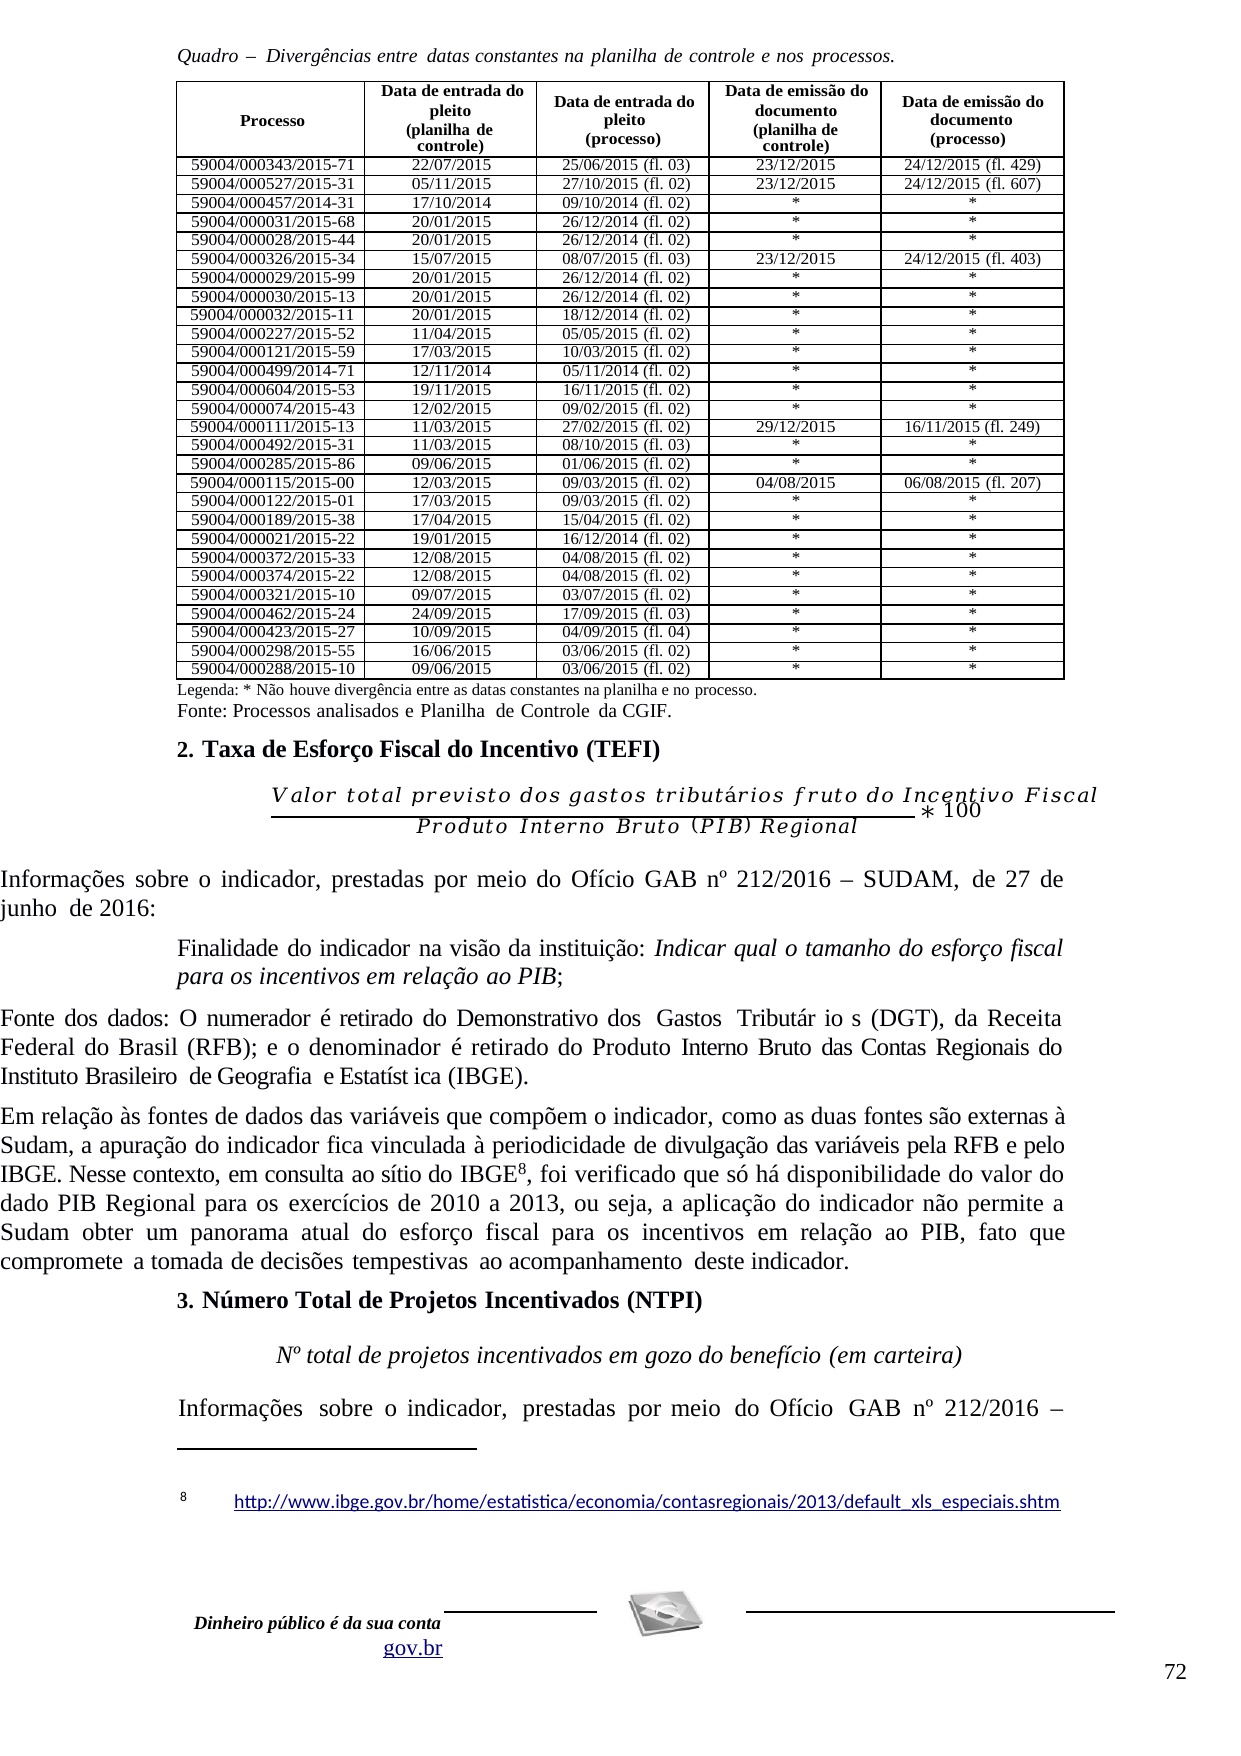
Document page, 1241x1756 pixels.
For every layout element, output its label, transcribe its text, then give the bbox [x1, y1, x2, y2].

table_cell 59004/000032/2015-11 [177, 308, 364, 325]
text Em relação às fontes de dados das variáveis que compõem o indicador, como as duas fontes são externas à Sudam, a apuração do indicador fica vinculada à periodicidade de divulgação das variáveis pela RFB e pelo IBGE. Nesse contexto, em consulta ao sítio do IBGE8, foi verificado que só há disponibilidade do valor do dado PIB Regional para os exercícios de 2010 a 2013, ou seja, a aplicação do indicador não permite a Sudam obter um panorama atual do esforço fiscal para os incentivos em relação ao PIB, fato que compromete a tomada de decisões tempestivas ao acompanhamento deste indicador. [0, 1101, 1066, 1274]
table_cell 59004/000372/2015-33 [177, 550, 364, 567]
table_cell 59004/000285/2015-86 [177, 456, 364, 473]
table_header Data de emissão do documento (processo) [882, 82, 1063, 156]
table_cell 20/01/2015 [365, 233, 536, 250]
table_cell 59004/000115/2015-00 [177, 475, 364, 492]
table_cell * [710, 625, 880, 642]
list Número Total de Projetos Incentivados (NTPI) [177, 1286, 1241, 1314]
table_cell 26/12/2014 (fl. 02) [537, 270, 708, 287]
table_cell 16/11/2015 (fl. 249) [882, 420, 1063, 436]
table_cell * [710, 437, 880, 454]
table_cell * [882, 195, 1063, 212]
table_cell * [882, 214, 1063, 231]
table_cell 25/06/2015 (fl. 03) [537, 158, 708, 175]
text Quadro – Divergências entre datas constantes na planilha de controle e nos processos. [177, 43, 1241, 66]
table_cell 24/12/2015 (fl. 403) [882, 251, 1063, 268]
table_cell * [710, 233, 880, 250]
table_cell * [882, 345, 1063, 362]
table_cell 20/01/2015 [365, 214, 536, 231]
table_cell 01/06/2015 (fl. 02) [537, 456, 708, 473]
table_cell 59004/000028/2015-44 [177, 233, 364, 250]
table_cell 27/10/2015 (fl. 02) [537, 176, 708, 193]
table_cell 03/07/2015 (fl. 02) [537, 587, 708, 604]
table_cell * [882, 326, 1063, 343]
table_cell * [710, 383, 880, 400]
table_cell * [710, 606, 880, 623]
table_cell * [710, 456, 880, 473]
table_cell 59004/000189/2015-38 [177, 512, 364, 529]
table_cell * [882, 270, 1063, 287]
table_cell * [710, 289, 880, 306]
table_cell 09/03/2015 (fl. 02) [537, 493, 708, 511]
table_cell 23/12/2015 [710, 251, 880, 268]
table_cell 12/03/2015 [365, 475, 536, 492]
table_cell 09/02/2015 (fl. 02) [537, 401, 708, 418]
table_cell 17/10/2014 [365, 195, 536, 212]
table_cell * [710, 568, 880, 586]
table_cell * [710, 308, 880, 325]
table_cell 17/04/2015 [365, 512, 536, 529]
table_cell 23/12/2015 [710, 176, 880, 193]
table_cell 06/08/2015 (fl. 207) [882, 475, 1063, 492]
table_cell 22/07/2015 [365, 158, 536, 175]
table_cell * [882, 643, 1063, 661]
text Informações sobre o indicador, prestadas por meio do Ofício GAB nº 212/2016 – [176, 1393, 1065, 1422]
table_cell 24/12/2015 (fl. 607) [882, 176, 1063, 193]
table_header Data de entrada do pleito (processo) [537, 82, 708, 156]
table_cell * [710, 195, 880, 212]
table_cell 03/06/2015 (fl. 02) [537, 662, 708, 678]
table_cell * [710, 326, 880, 343]
table_cell 59004/000326/2015-34 [177, 251, 364, 268]
table_cell 16/06/2015 [365, 643, 536, 661]
table_cell 29/12/2015 [710, 420, 880, 436]
table_cell 12/08/2015 [365, 550, 536, 567]
table_cell 59004/000031/2015-68 [177, 214, 364, 231]
table_cell 03/06/2015 (fl. 02) [537, 643, 708, 661]
table_cell * [882, 493, 1063, 511]
table_cell 20/01/2015 [365, 270, 536, 287]
table_cell 04/08/2015 [710, 475, 880, 492]
table_cell 26/12/2014 (fl. 02) [537, 214, 708, 231]
table_cell 20/01/2015 [365, 308, 536, 325]
table_cell * [882, 289, 1063, 306]
table_cell * [882, 456, 1063, 473]
table_cell 17/09/2015 (fl. 03) [537, 606, 708, 623]
table_cell 27/02/2015 (fl. 02) [537, 420, 708, 436]
table_cell 09/10/2014 (fl. 02) [537, 195, 708, 212]
text Fonte: Processos analisados e Planilha de Controle da CGIF. [177, 698, 1241, 721]
table_cell 23/12/2015 [710, 158, 880, 175]
table_cell 05/11/2015 [365, 176, 536, 193]
table_cell * [882, 308, 1063, 325]
table_cell 59004/000374/2015-22 [177, 568, 364, 586]
table_cell * [882, 550, 1063, 567]
table_cell * [882, 625, 1063, 642]
table_cell 15/04/2015 (fl. 02) [537, 512, 708, 529]
table_cell 10/03/2015 (fl. 02) [537, 345, 708, 362]
table_cell 12/11/2014 [365, 364, 536, 381]
table_cell 59004/000457/2014-31 [177, 195, 364, 212]
table_cell 59004/000074/2015-43 [177, 401, 364, 418]
table_cell * [710, 662, 880, 678]
table_cell * [710, 550, 880, 567]
table_cell 17/03/2015 [365, 345, 536, 362]
table_cell * [710, 531, 880, 548]
table_header Data de emissão do documento (planilha de controle) [710, 82, 880, 156]
table_cell * [882, 606, 1063, 623]
table_cell 59004/000121/2015-59 [177, 345, 364, 362]
table_cell 59004/000343/2015-71 [177, 158, 364, 175]
table_cell 11/03/2015 [365, 420, 536, 436]
table_header Processo [177, 82, 364, 156]
table_cell 59004/000423/2015-27 [177, 625, 364, 642]
table_cell 11/03/2015 [365, 437, 536, 454]
table_cell 20/01/2015 [365, 289, 536, 306]
table_cell 59004/000030/2015-13 [177, 289, 364, 306]
table_cell 12/08/2015 [365, 568, 536, 586]
table_cell 59004/000321/2015-10 [177, 587, 364, 604]
table_cell 12/02/2015 [365, 401, 536, 418]
text 𝑃𝑟𝑜𝑑𝑢𝑡𝑜 𝐼𝑛𝑡𝑒𝑟𝑛𝑜 𝐵𝑟𝑢𝑡𝑜 (𝑃𝐼𝐵) 𝑅𝑒𝑔𝑖𝑜𝑛𝑎𝑙 ∗ 100 [414, 808, 1241, 840]
text Fonte dos dados: O numerador é retirado do Demonstrativo dos Gastos Tributár io s (DGT), da Receita Federal do Brasil (RFB); e o denominador é retirado do Produto Interno Bruto das Contas Regionais do Instituto Brasileiro de Geografia e Estatíst ica (IBGE). [0, 1003, 1063, 1090]
table_cell * [882, 531, 1063, 548]
table_cell * [882, 401, 1063, 418]
list Taxa de Esforço Fiscal do Incentivo (TEFI) [177, 734, 1241, 763]
table_cell 16/12/2014 (fl. 02) [537, 531, 708, 548]
table_cell * [710, 587, 880, 604]
table_cell 15/07/2015 [365, 251, 536, 268]
table_cell 09/06/2015 [365, 662, 536, 678]
table_cell 05/11/2014 (fl. 02) [537, 364, 708, 381]
table_cell * [882, 662, 1063, 678]
table_cell * [882, 233, 1063, 250]
table_cell 59004/000492/2015-31 [177, 437, 364, 454]
table_cell 05/05/2015 (fl. 02) [537, 326, 708, 343]
table_cell * [710, 214, 880, 231]
table_cell 19/11/2015 [365, 383, 536, 400]
table_cell 08/10/2015 (fl. 03) [537, 437, 708, 454]
table_cell 59004/000604/2015-53 [177, 383, 364, 400]
table_cell 24/09/2015 [365, 606, 536, 623]
table_cell 10/09/2015 [365, 625, 536, 642]
table_cell 59004/000029/2015-99 [177, 270, 364, 287]
table_cell 16/11/2015 (fl. 02) [537, 383, 708, 400]
table_cell 59004/000499/2014-71 [177, 364, 364, 381]
table_cell * [710, 643, 880, 661]
text Informações sobre o indicador, prestadas por meio do Ofício GAB nº 212/2016 – SUDAM, de 27 de junho de 2016: [0, 864, 1064, 922]
table_cell * [710, 345, 880, 362]
table_cell 24/12/2015 (fl. 429) [882, 158, 1063, 175]
table_cell * [882, 364, 1063, 381]
table_cell 59004/000021/2015-22 [177, 531, 364, 548]
table_cell 59004/000527/2015-31 [177, 176, 364, 193]
table_cell * [882, 568, 1063, 586]
table_cell 11/04/2015 [365, 326, 536, 343]
table_cell 59004/000122/2015-01 [177, 493, 364, 511]
table_cell 08/07/2015 (fl. 03) [537, 251, 708, 268]
table_cell * [710, 512, 880, 529]
table_cell 59004/000288/2015-10 [177, 662, 364, 678]
table_header Data de entrada do pleito (planilha de controle) [365, 82, 536, 156]
table_cell 26/12/2014 (fl. 02) [537, 289, 708, 306]
text Legenda: * Não houve divergência entre as datas constantes na planilha e no processo. [177, 679, 1241, 698]
table_cell 04/09/2015 (fl. 04) [537, 625, 708, 642]
table_cell 09/07/2015 [365, 587, 536, 604]
table_cell 18/12/2014 (fl. 02) [537, 308, 708, 325]
table_cell * [710, 270, 880, 287]
table_cell 59004/000462/2015-24 [177, 606, 364, 623]
table_cell 04/08/2015 (fl. 02) [537, 550, 708, 567]
table_cell 59004/000111/2015-13 [177, 420, 364, 436]
table_cell * [710, 493, 880, 511]
table_cell * [882, 437, 1063, 454]
table_cell 04/08/2015 (fl. 02) [537, 568, 708, 586]
table_cell 59004/000227/2015-52 [177, 326, 364, 343]
table_cell 26/12/2014 (fl. 02) [537, 233, 708, 250]
text 𝑉𝑎𝑙𝑜𝑟 𝑡𝑜𝑡𝑎𝑙 𝑝𝑟𝑒𝑣𝑖𝑠𝑡𝑜 𝑑𝑜𝑠 𝑔𝑎𝑠𝑡𝑜𝑠 𝑡𝑟𝑖𝑏𝑢𝑡á𝑟𝑖𝑜𝑠 𝑓𝑟𝑢𝑡𝑜 𝑑𝑜 𝐼𝑛𝑐𝑒𝑛𝑡𝑖𝑣𝑜 𝐹𝑖𝑠𝑐𝑎𝑙 [271, 786, 1241, 806]
table_cell 09/03/2015 (fl. 02) [537, 475, 708, 492]
table_cell * [882, 587, 1063, 604]
table_cell 17/03/2015 [365, 493, 536, 511]
text Nº total de projetos incentivados em gozo do benefício (em carteira) [175, 1340, 1065, 1369]
text Finalidade do indicador na visão da instituição: Indicar qual o tamanho do esforço fiscal para os incentivos em relação ao PIB; [177, 934, 1064, 990]
table_cell 19/01/2015 [365, 531, 536, 548]
table_cell * [710, 401, 880, 418]
table_cell * [882, 383, 1063, 400]
table_cell 59004/000298/2015-55 [177, 643, 364, 661]
table_cell * [882, 512, 1063, 529]
table_cell * [710, 364, 880, 381]
text 8 http://www.ibge.gov.br/home/estatistica/economia/contasregionais/2013/default_xls_especiais.shtm [176, 1488, 1065, 1513]
table_cell 09/06/2015 [365, 456, 536, 473]
